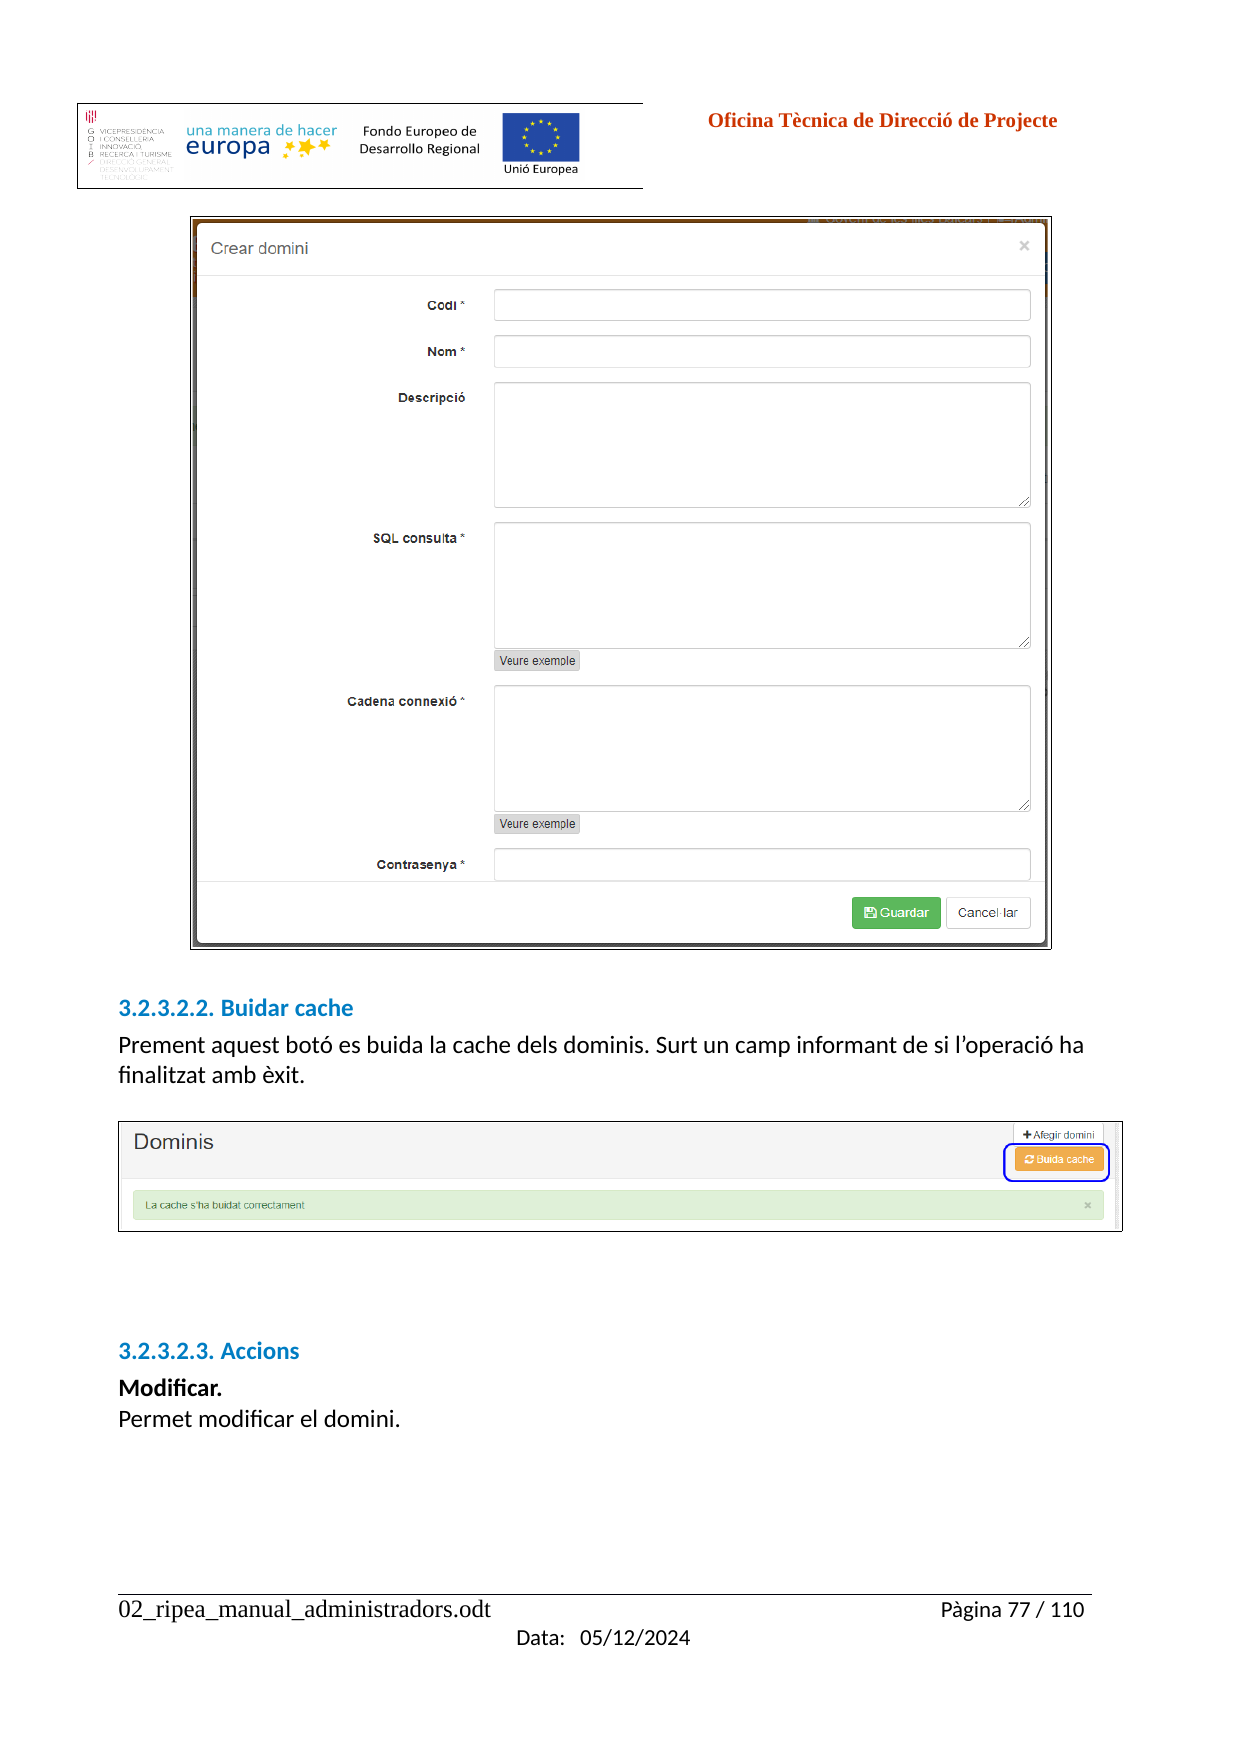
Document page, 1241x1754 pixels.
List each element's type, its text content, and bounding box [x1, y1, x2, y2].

picture [192, 219, 1048, 947]
text Prement aquest botó es buida la cache dels dominis. Surt un camp informant de si l’operació ha finalitzat amb èxit. [118, 1029, 1122, 1090]
subtitle 3.2.3.2.3. Accions [118, 1336, 1122, 1366]
picture [121, 1123, 1119, 1229]
picture [184, 108, 585, 182]
text Permet modificar el domini. [118, 1403, 1122, 1433]
text Modificar. [118, 1372, 1122, 1403]
picture [82, 108, 178, 182]
subtitle 3.2.3.2.2. Buidar cache [118, 992, 1122, 1023]
